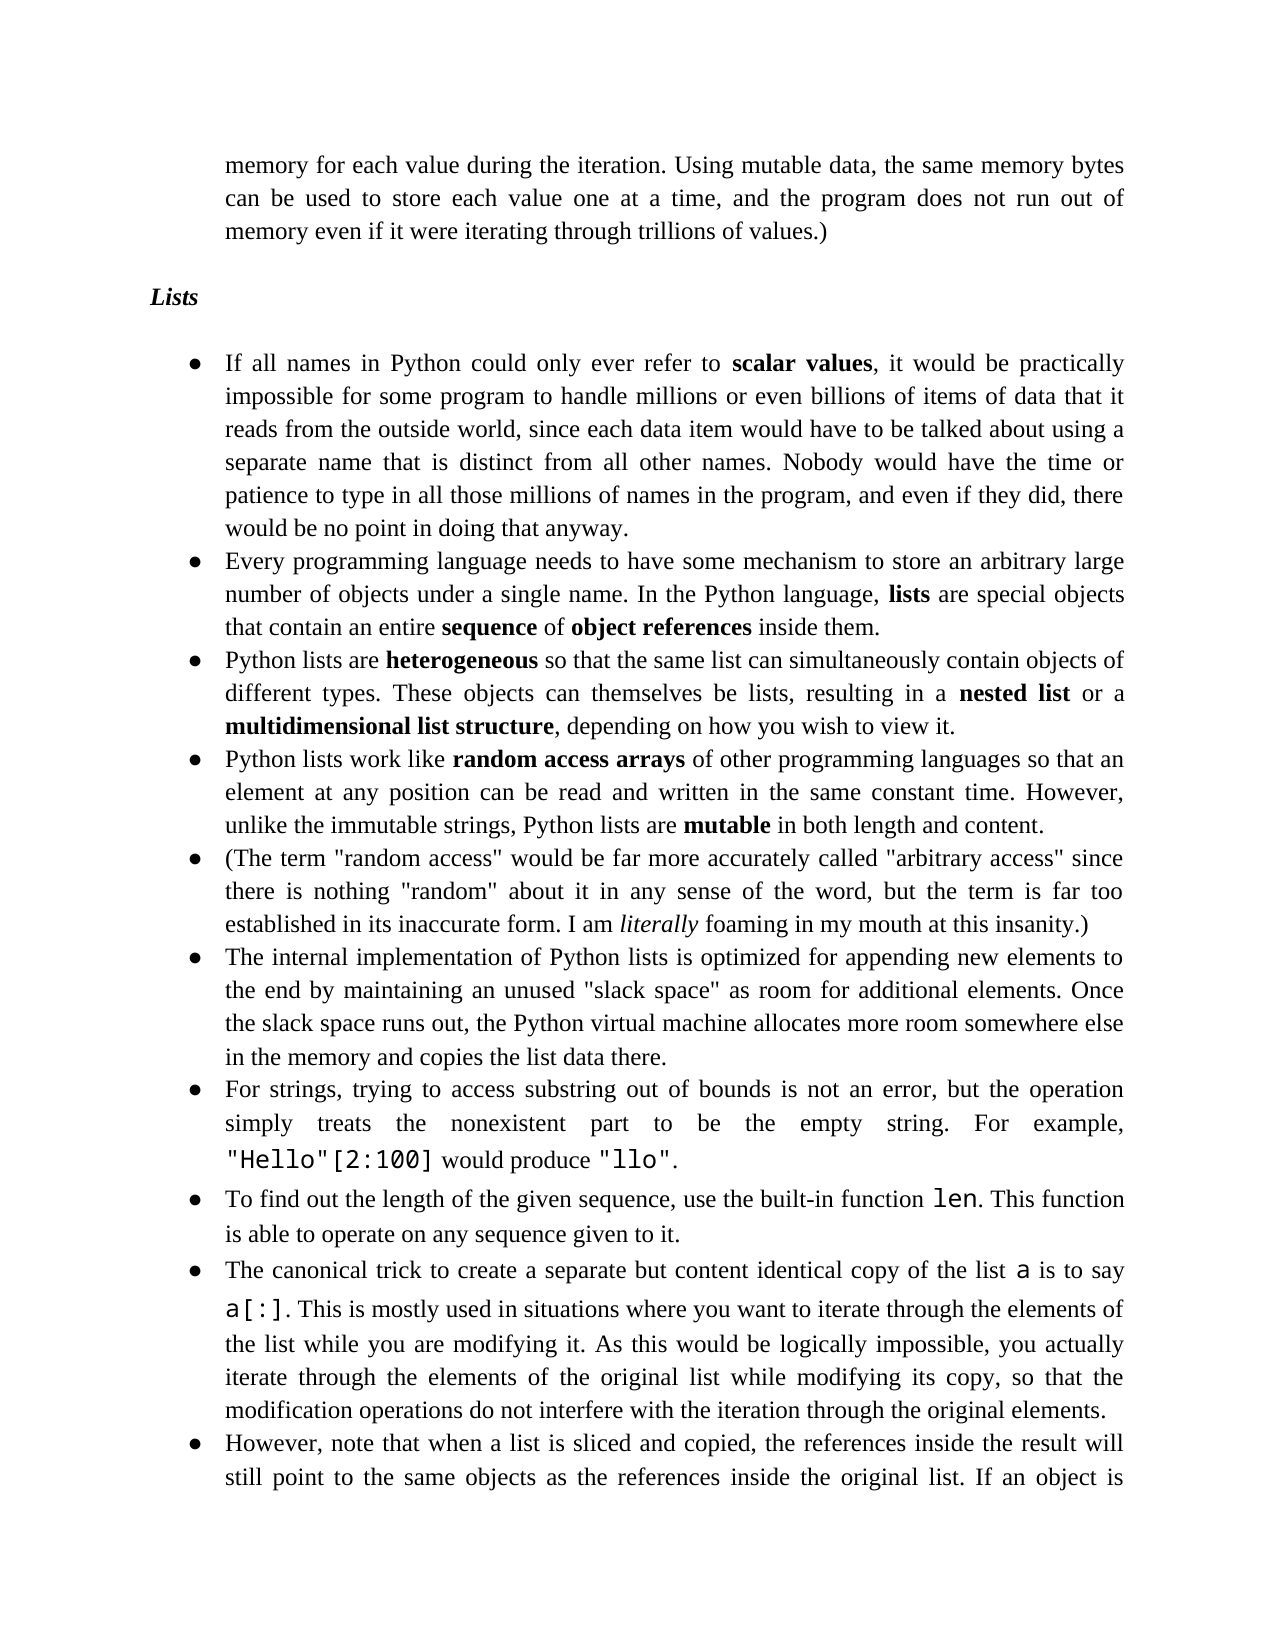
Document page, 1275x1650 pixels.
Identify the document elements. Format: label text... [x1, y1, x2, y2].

text Lists [150, 282, 1125, 311]
list For strings, trying to access substring out of bounds is not an error, but the operation simply treats the nonexistent part to be the empty string. For example, "Hello"[2:100] would produce "llo". [187, 1074, 1125, 1176]
list If all names in Python could only ever refer to scalar values, it would be practically impossible for some program to handle millions or even billions of items of data that it reads from the outside world, since each data item would have to be talked about using a separate name that is distinct from all other names. Nobody would have the time or patience to type in all those millions of names in the program, and even if they did, there would be no point in doing that anyway. [187, 348, 1125, 542]
list Python lists work like random access arrays of other programming languages so that an element at any position can be read and written in the same constant time. However, unlike the immutable strings, Python lists are mutable in both length and content. [187, 744, 1125, 839]
list However, note that when a list is sliced and copied, the references inside the result will still point to the same objects as the references inside the original list. If an object is [187, 1428, 1125, 1490]
list Python lists are heterogeneous so that the same list can simultaneously contain objects of different types. These objects can themselves be lists, resulting in a nested list or a multidimensional list structure, depending on how you wish to view it. [187, 645, 1125, 740]
list Every programming language needs to have some mechanism to store an arbitrary large number of objects under a single name. In the Python language, lists are special objects that contain an entire sequence of object references inside them. [187, 546, 1125, 641]
list The internal implementation of Python lists is optimized for appending new elements to the end by maintaining an unused "slack space" as room for additional elements. Once the slack space runs out, the Python virtual machine allocates more room somewhere else in the memory and copies the list data there. [187, 942, 1125, 1070]
list To find out the length of the given sequence, use the built-in function len. This function is able to operate on any sequence given to it. [187, 1181, 1125, 1248]
list The canonical trick to create a separate but content identical copy of the list a is to say a[:]. This is mostly used in situations where you want to iterate through the elements of the list while you are modifying it. As this would be logically impossible, you actually iterate through the elements of the original list while modifying its copy, so that the modification operations do not interfere with the iteration through the original elements. [187, 1252, 1125, 1424]
list (The term "random access" would be far more accurately called "arbitrary access" since there is nothing "random" about it in any sense of the word, but the term is far too established in its inaccurate form. I am literally foaming in my mouth at this insanity.) [187, 843, 1125, 938]
list memory for each value during the iteration. Using mutable data, the same memory bytes can be used to store each value one at a time, and the program does not run out of memory even if it were iterating through trillions of values.) [187, 150, 1125, 245]
